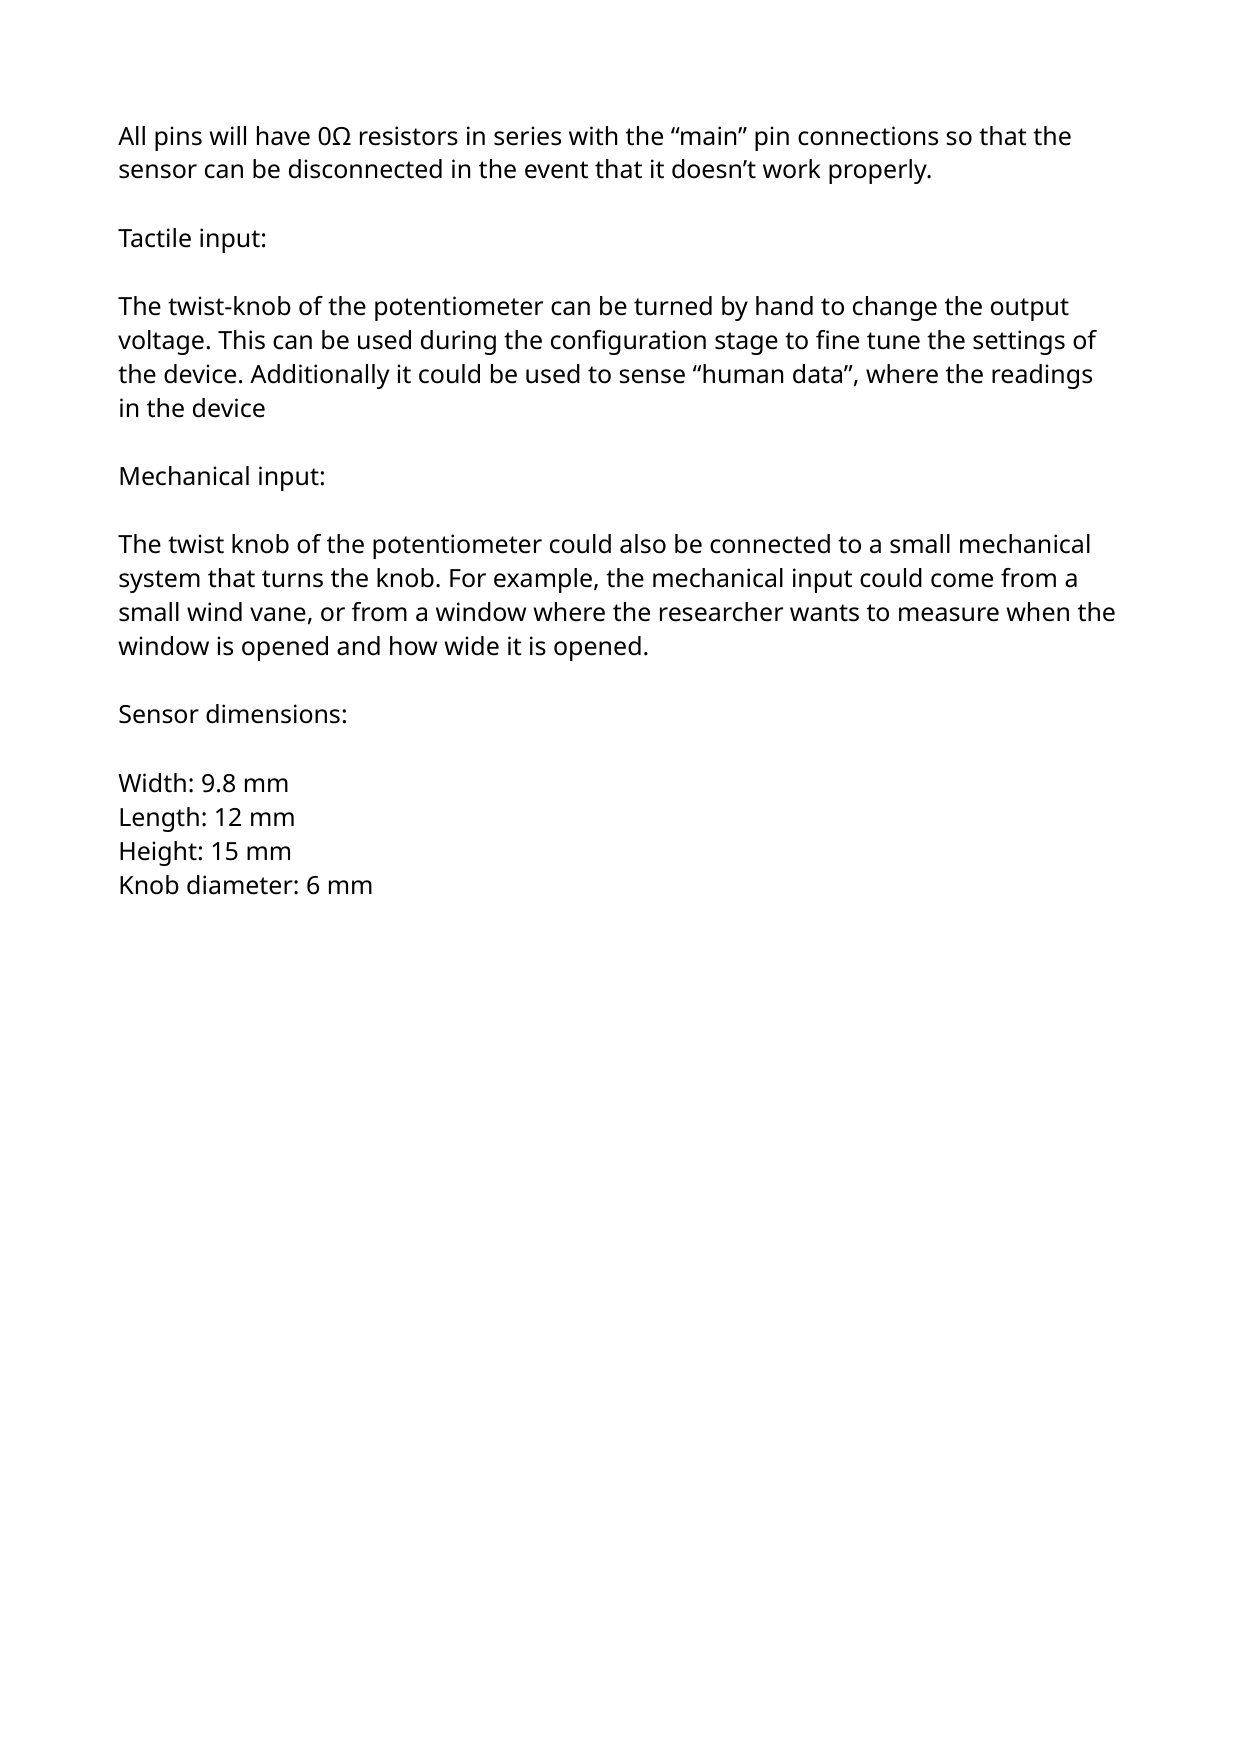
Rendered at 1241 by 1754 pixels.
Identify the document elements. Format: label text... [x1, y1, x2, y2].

text The twist-knob of the potentiometer can be turned by hand to change the output voltage. This can be used during the configuration stage to fine tune the settings of the device. Additionally it could be used to sense “human data”, where the readings in the device [118, 288, 1122, 425]
text All pins will have 0Ω resistors in series with the “main” pin connections so that the sensor can be disconnected in the event that it doesn’t work properly. [118, 118, 1122, 186]
text Knob diameter: 6 mm [118, 867, 1122, 902]
text Length: 12 mm [118, 799, 1122, 833]
text Sensor dimensions: [118, 697, 1122, 731]
text Width: 9.8 mm [118, 765, 1122, 799]
text The twist knob of the potentiometer could also be connected to a small mechanical system that turns the knob. For example, the mechanical input could come from a small wind vane, or from a window where the researcher wants to measure when the window is opened and how wide it is opened. [118, 527, 1122, 663]
text Mechanical input: [118, 459, 1122, 493]
text Tactile input: [118, 220, 1122, 254]
text Height: 15 mm [118, 833, 1122, 867]
